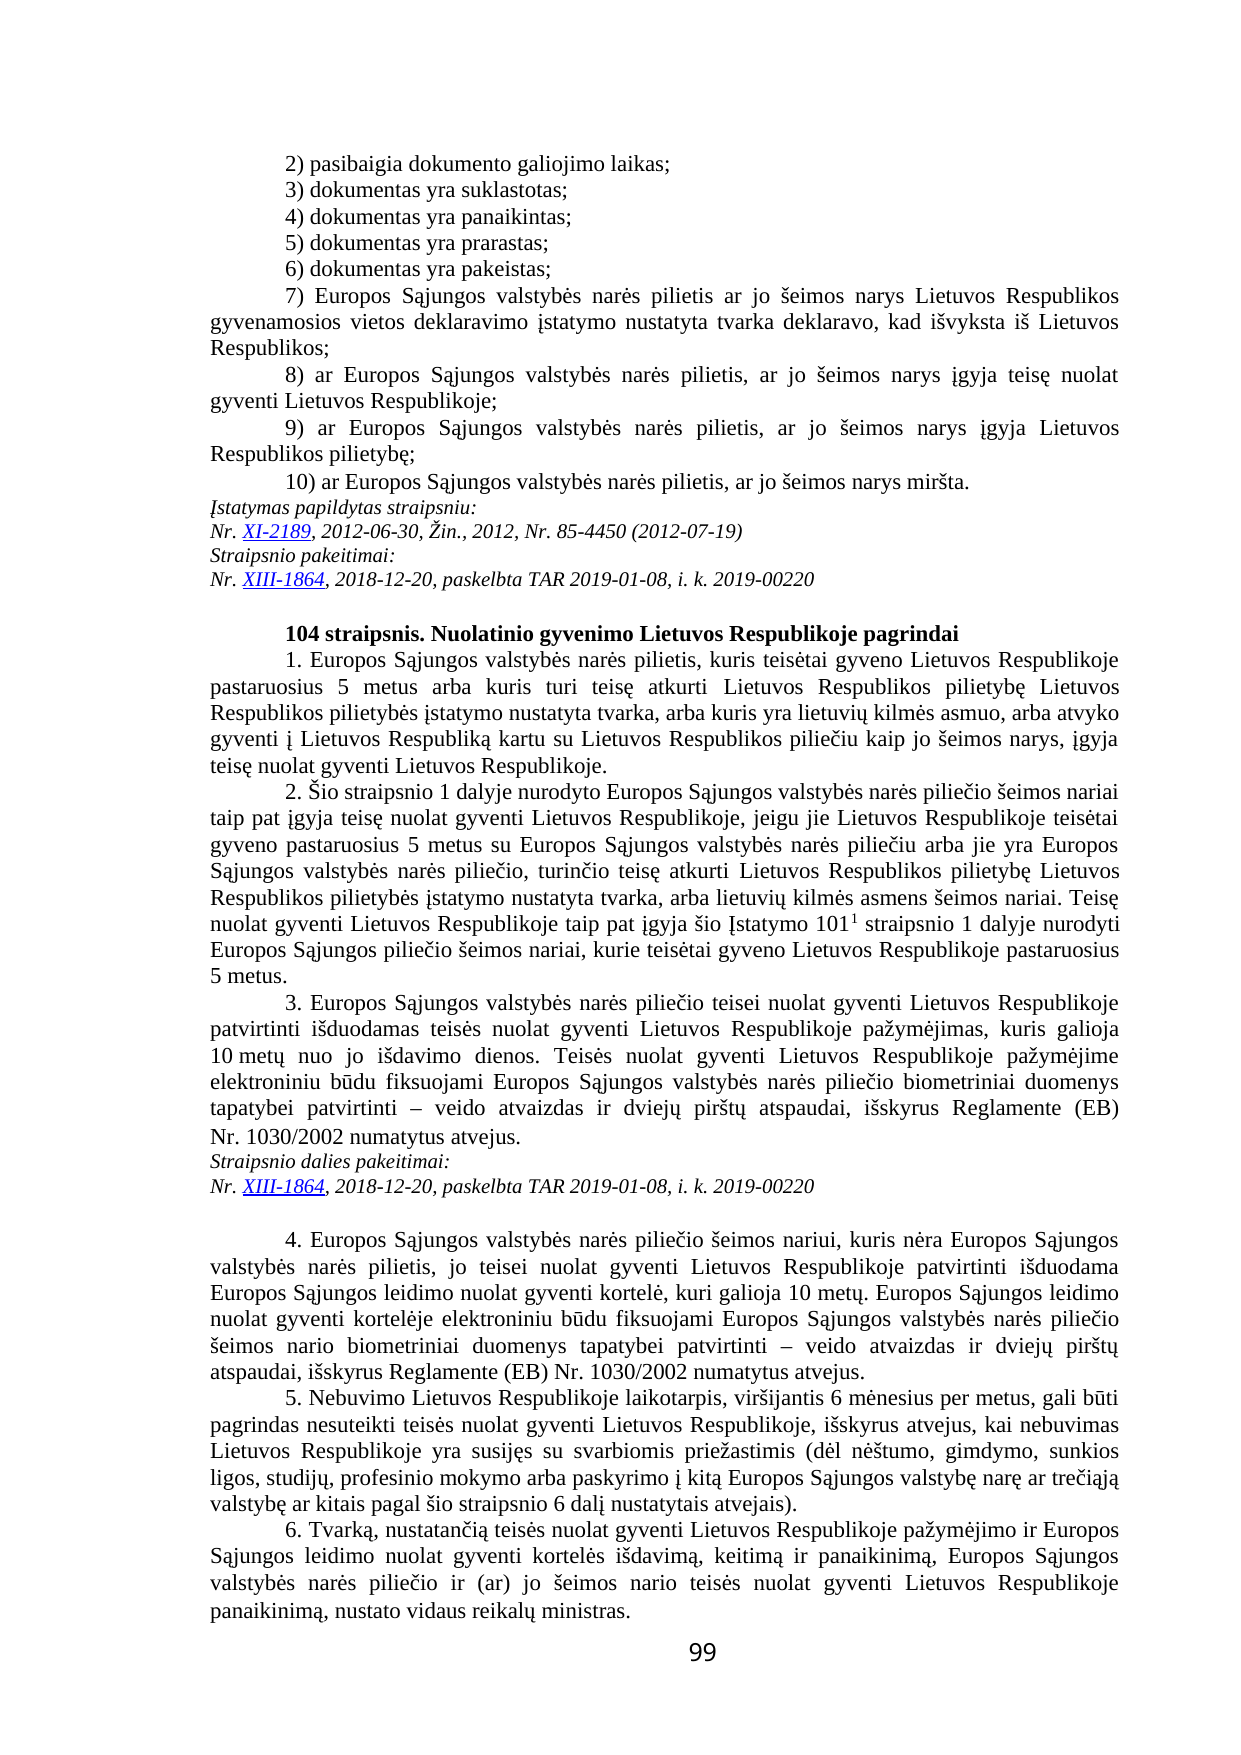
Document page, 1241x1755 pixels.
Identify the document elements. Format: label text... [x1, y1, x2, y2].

text 2) pasibaigia dokumento galiojimo laikas; [210, 150, 1120, 176]
text Įstatymas papildytas straipsniu: [210, 495, 1120, 519]
text 1. Europos Sąjungos valstybės narės pilietis, kuris teisėtai gyveno Lietuvos Respublikoje pastaruosius 5 metus arba kuris turi teisę atkurti Lietuvos Respublikos pilietybę Lietuvos Respublikos pilietybės įstatymo nustatyta tvarka, arba kuris yra lietuvių kilmės asmuo, arba atvyko gyventi į Lietuvos Respubliką kartu su Lietuvos Respublikos piliečiu kaip jo šeimos narys, įgyja teisę nuolat gyventi Lietuvos Respublikoje. [210, 646, 1120, 778]
text 5. Nebuvimo Lietuvos Respublikoje laikotarpis, viršijantis 6 mėnesius per metus, gali būti pagrindas nesuteikti teisės nuolat gyventi Lietuvos Respublikoje, išskyrus atvejus, kai nebuvimas Lietuvos Respublikoje yra susijęs su svarbiomis priežastimis (dėl nėštumo, gimdymo, sunkios ligos, studijų, profesinio mokymo arba paskyrimo į kitą Europos Sąjungos valstybę narę ar trečiąją valstybę ar kitais pagal šio straipsnio 6 dalį nustatytais atvejais). [210, 1384, 1120, 1516]
text 3) dokumentas yra suklastotas; [210, 176, 1120, 203]
text 4. Europos Sąjungos valstybės narės piliečio šeimos nariui, kuris nėra Europos Sąjungos valstybės narės pilietis, jo teisei nuolat gyventi Lietuvos Respublikoje patvirtinti išduodama Europos Sąjungos leidimo nuolat gyventi kortelė, kuri galioja 10 metų. Europos Sąjungos leidimo nuolat gyventi kortelėje elektroniniu būdu fiksuojami Europos Sąjungos valstybės narės piliečio šeimos nario biometriniai duomenys tapatybei patvirtinti – veido atvaizdas ir dviejų pirštų atspaudai, išskyrus Reglamente (EB) Nr. 1030/2002 numatytus atvejus. [210, 1226, 1120, 1384]
text 6) dokumentas yra pakeistas; [210, 255, 1120, 282]
text 6. Tvarką, nustatančią teisės nuolat gyventi Lietuvos Respublikoje pažymėjimo ir Europos Sąjungos leidimo nuolat gyventi kortelės išdavimą, keitimą ir panaikinimą, Europos Sąjungos valstybės narės piliečio ir (ar) jo šeimos nario teisės nuolat gyventi Lietuvos Respublikoje panaikinimą, nustato vidaus reikalų ministras. [210, 1516, 1120, 1624]
text 5) dokumentas yra prarastas; [210, 229, 1120, 255]
text 3. Europos Sąjungos valstybės narės piliečio teisei nuolat gyventi Lietuvos Respublikoje patvirtinti išduodamas teisės nuolat gyventi Lietuvos Respublikoje pažymėjimas, kuris galioja 10 metų nuo jo išdavimo dienos. Teisės nuolat gyventi Lietuvos Respublikoje pažymėjime elektroniniu būdu fiksuojami Europos Sąjungos valstybės narės piliečio biometriniai duomenys tapatybei patvirtinti – veido atvaizdas ir dviejų pirštų atspaudai, išskyrus Reglamente (EB) Nr. 1030/2002 numatytus atvejus. [210, 989, 1120, 1149]
text 7) Europos Sąjungos valstybės narės pilietis ar jo šeimos narys Lietuvos Respublikos gyvenamosios vietos deklaravimo įstatymo nustatyta tvarka deklaravo, kad išvyksta iš Lietuvos Respublikos; [210, 282, 1120, 361]
text Straipsnio pakeitimai: [210, 543, 1120, 567]
text 10) ar Europos Sąjungos valstybės narės pilietis, ar jo šeimos narys miršta. [210, 466, 1120, 495]
text Nr. XIII-1864, 2018-12-20, paskelbta TAR 2019-01-08, i. k. 2019-00220 [210, 567, 1120, 591]
text Nr. XI-2189, 2012-06-30, Žin., 2012, Nr. 85-4450 (2012-07-19) [210, 519, 1120, 543]
text 4) dokumentas yra panaikintas; [210, 203, 1120, 229]
text 9) ar Europos Sąjungos valstybės narės pilietis, ar jo šeimos narys įgyja Lietuvos Respublikos pilietybę; [210, 413, 1120, 466]
text Straipsnio dalies pakeitimai: [210, 1149, 1120, 1173]
text 104 straipsnis. Nuolatinio gyvenimo Lietuvos Respublikoje pagrindai [210, 620, 1120, 646]
text 8) ar Europos Sąjungos valstybės narės pilietis, ar jo šeimos narys įgyja teisę nuolat gyventi Lietuvos Respublikoje; [210, 361, 1120, 413]
text Nr. XIII-1864, 2018-12-20, paskelbta TAR 2019-01-08, i. k. 2019-00220 [210, 1173, 1120, 1198]
text 2. Šio straipsnio 1 dalyje nurodyto Europos Sąjungos valstybės narės piliečio šeimos nariai taip pat įgyja teisę nuolat gyventi Lietuvos Respublikoje, jeigu jie Lietuvos Respublikoje teisėtai gyveno pastaruosius 5 metus su Europos Sąjungos valstybės narės piliečiu arba jie yra Europos Sąjungos valstybės narės piliečio, turinčio teisę atkurti Lietuvos Respublikos pilietybę Lietuvos Respublikos pilietybės įstatymo nustatyta tvarka, arba lietuvių kilmės asmens šeimos nariai. Teisę nuolat gyventi Lietuvos Respublikoje taip pat įgyja šio Įstatymo 1011 straipsnio 1 dalyje nurodyti Europos Sąjungos piliečio šeimos nariai, kurie teisėtai gyveno Lietuvos Respublikoje pastaruosius 5 metus. [210, 778, 1120, 989]
